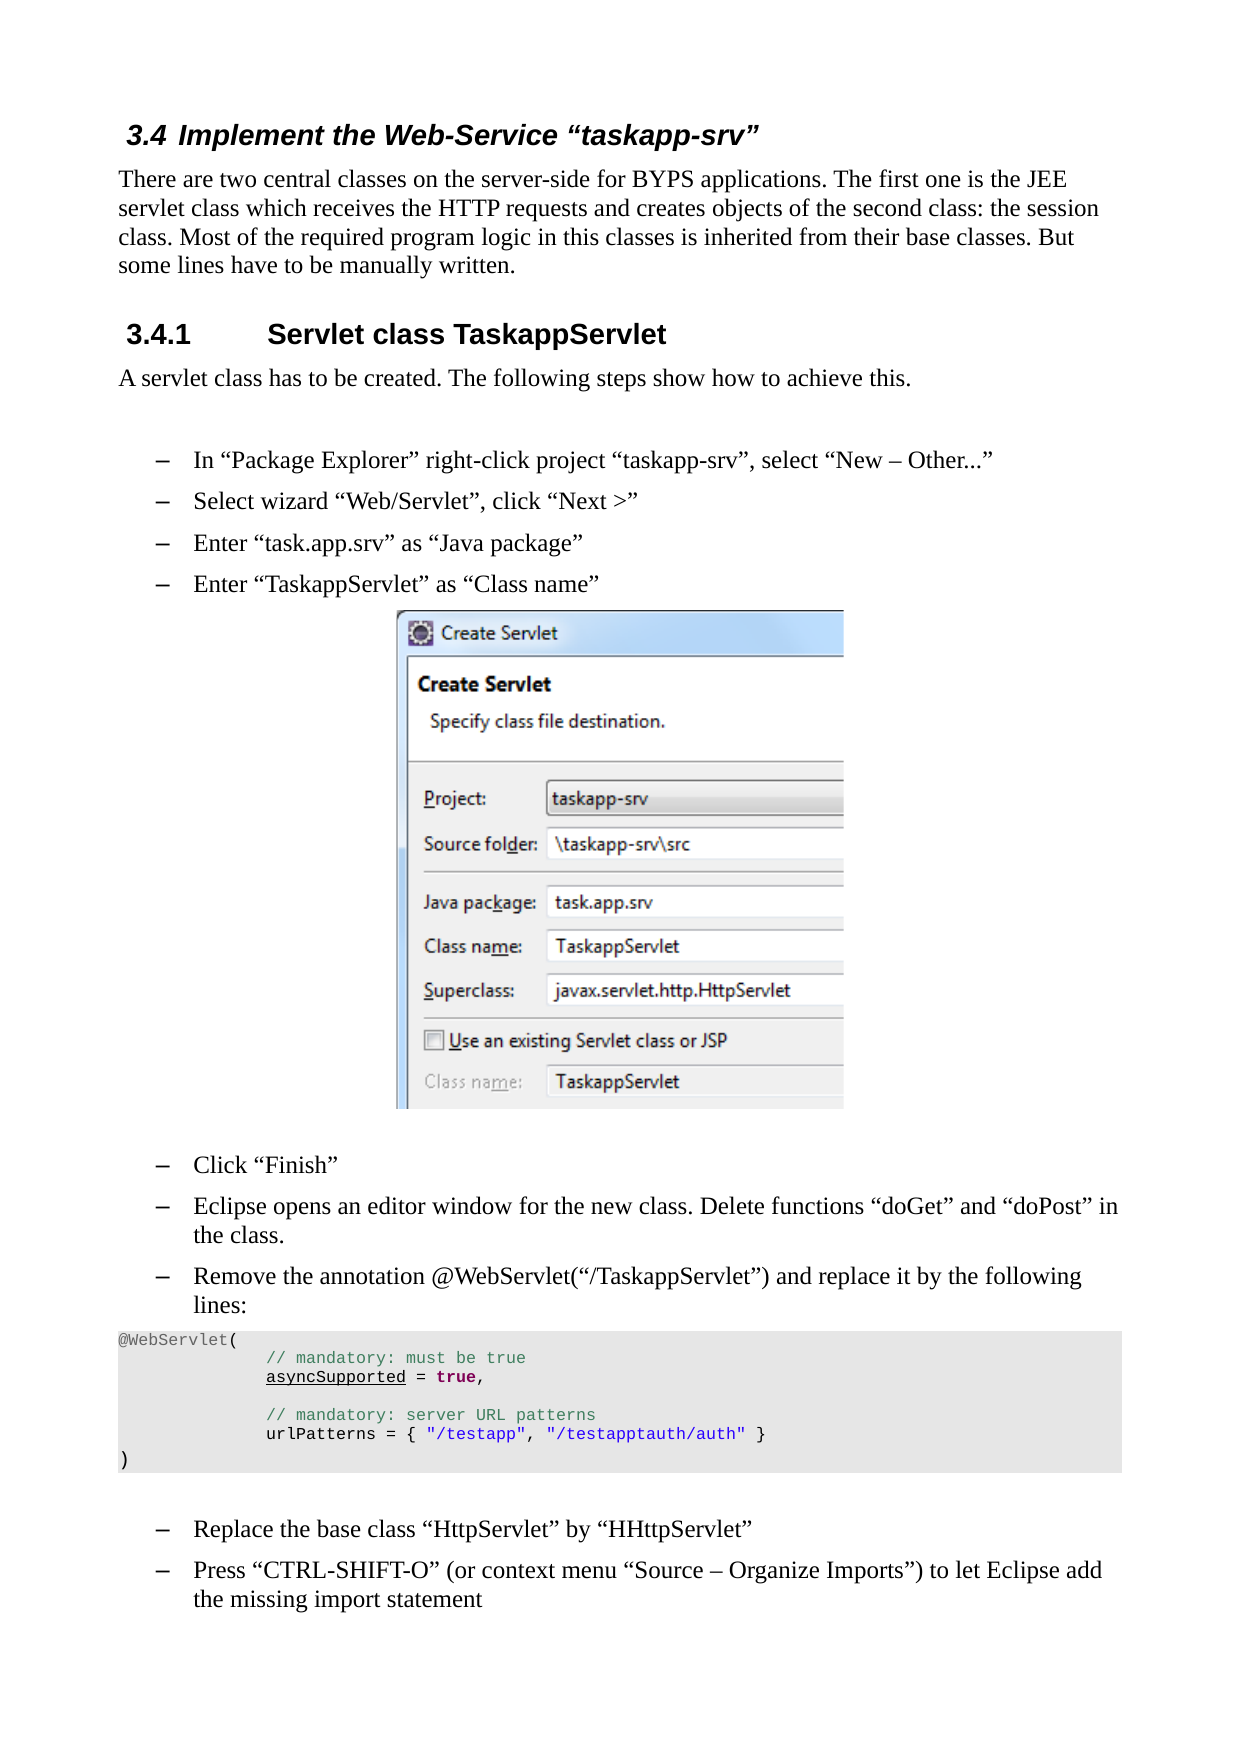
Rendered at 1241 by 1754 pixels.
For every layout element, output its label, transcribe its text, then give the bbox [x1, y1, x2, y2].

text A servlet class has to be created. The following steps show how to achieve this. [118, 363, 1122, 391]
list In “Package Explorer” right-click project “taskapp-srv”, select “New – Other...” [156, 445, 1122, 474]
list Select wizard “Web/Servlet”, click “Next >” [156, 486, 1122, 515]
text urlPatterns = { "/testapp", "/testapptauth/auth" } [118, 1425, 1122, 1444]
subtitle Servlet class TaskappServlet [118, 317, 1122, 350]
text @WebServlet( [118, 1331, 1122, 1350]
text // mandatory: must be true [118, 1350, 1122, 1369]
subtitle Implement the Web-Service “taskapp-srv” [118, 118, 1122, 152]
list Click “Finish” [156, 1150, 1122, 1179]
list Replace the base class “HttpServlet” by “HHttpServlet” [156, 1514, 1122, 1543]
list Press “CTRL-SHIFT-O” (or context menu “Source – Organize Imports”) to let Eclipse add the missing import statement [156, 1555, 1122, 1613]
list Eclipse opens an editor window for the new class. Delete functions “doGet” and “doPost” in the class. [156, 1191, 1122, 1249]
text // mandatory: server URL patterns [118, 1407, 1122, 1425]
list Enter “TaskappServlet” as “Class name” [156, 569, 1122, 598]
text ) [118, 1444, 1122, 1473]
list Enter “task.app.srv” as “Java package” [156, 528, 1122, 556]
text asyncSupported = true, [118, 1369, 1122, 1388]
text There are two central classes on the server-side for BYPS applications. The first one is the JEE servlet class which receives the HTTP requests and creates objects of the second class: the session class. Most of the required program logic in this classes is inherited from their base classes. But some lines have to be manually written. [118, 164, 1122, 279]
list Remove the annotation @WebServlet(“/TaskappServlet”) and replace it by the following lines: [156, 1261, 1122, 1319]
